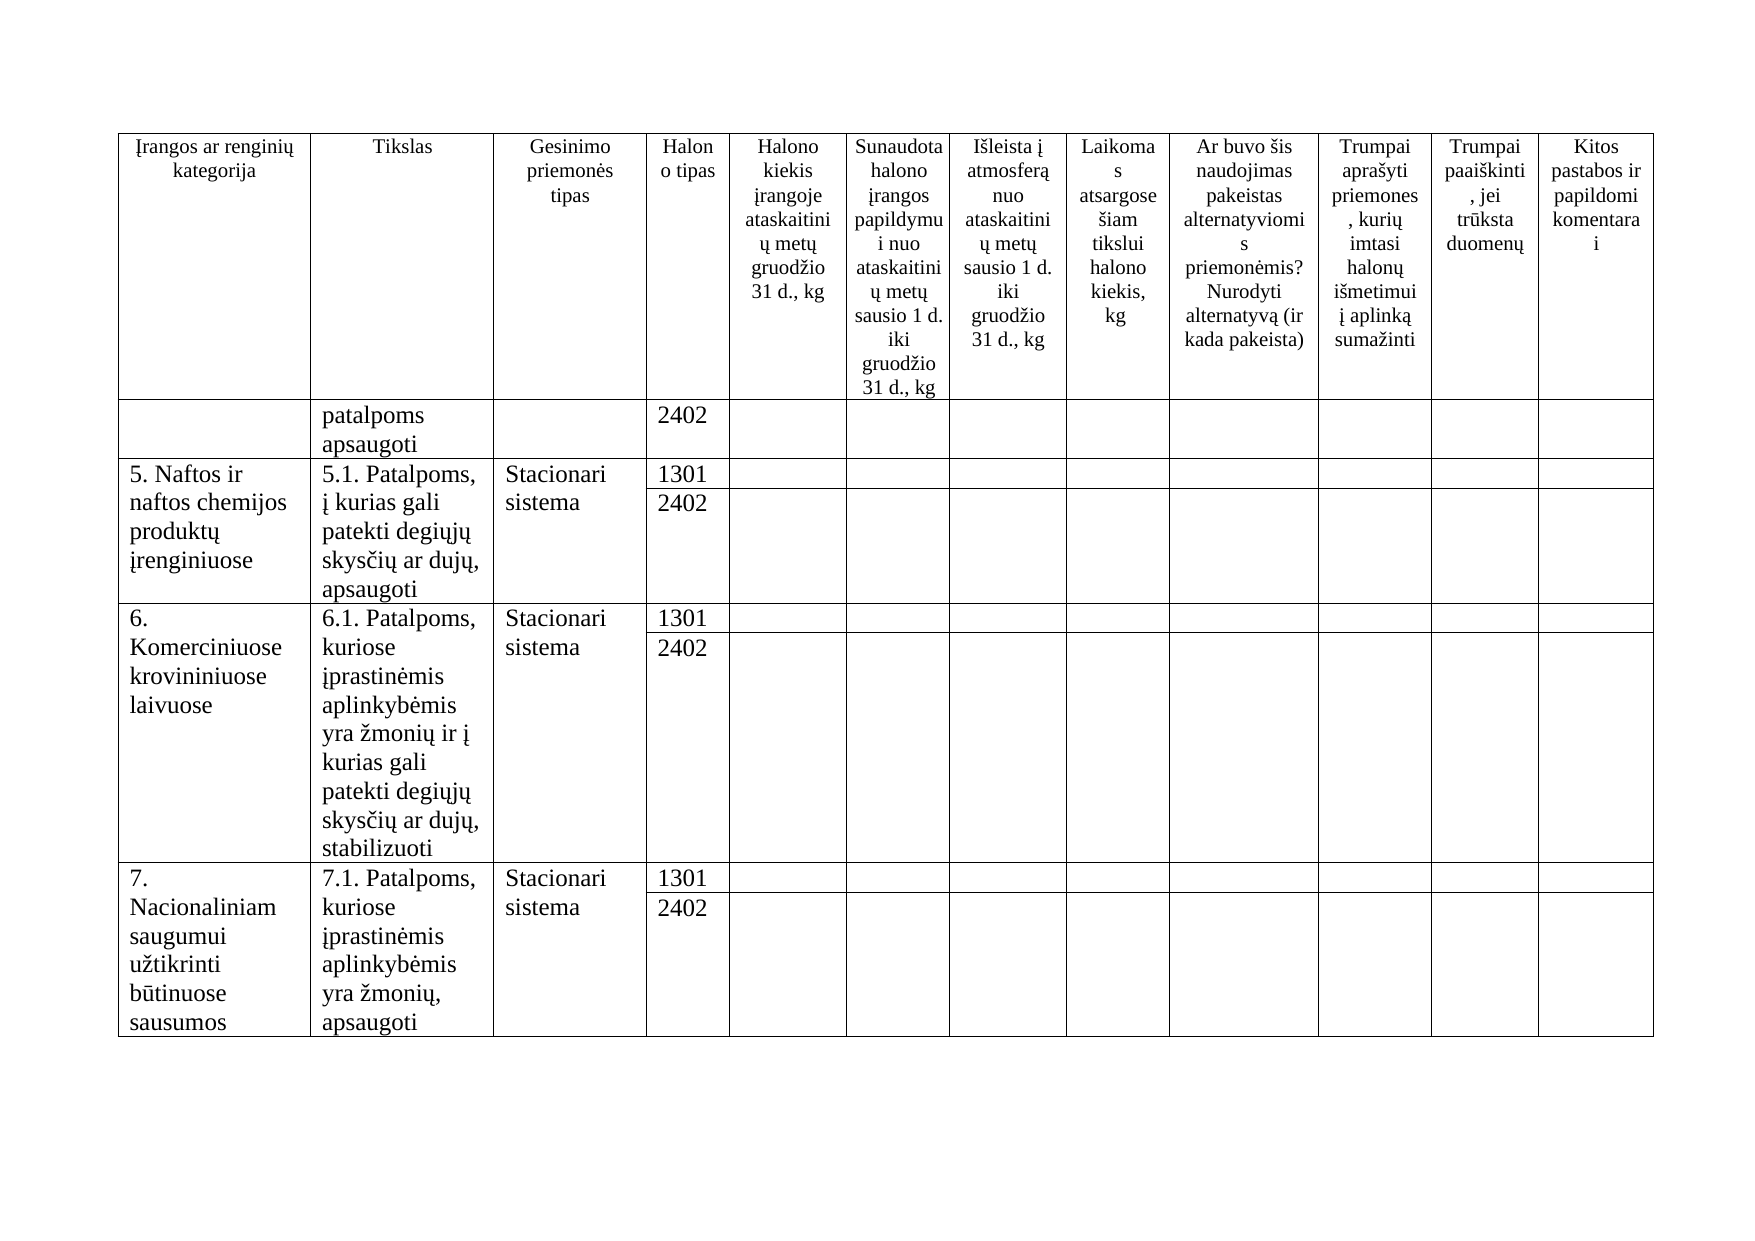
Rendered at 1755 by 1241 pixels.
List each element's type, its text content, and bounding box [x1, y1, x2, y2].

table_cell [1170, 863, 1318, 892]
table_cell [847, 633, 949, 862]
table_cell [730, 604, 846, 632]
table_cell 6. Komerciniuose krovininiuose laivuose [119, 604, 310, 862]
table_cell 2402 [647, 400, 729, 458]
table_cell 5.1. Patalpoms, į kurias gali patekti degiųjų skysčių ar dujų, apsaugoti [311, 459, 493, 602]
table_header Įrangos ar renginių kategorija [119, 134, 310, 399]
table_header Trumpai paaiškinti, jei trūksta duomenų [1432, 134, 1538, 399]
table_cell [1319, 863, 1431, 892]
table_cell [1539, 489, 1653, 602]
table_header Halono tipas [647, 134, 729, 399]
table_cell [730, 400, 846, 458]
table_cell [1170, 489, 1318, 602]
table_cell [847, 604, 949, 632]
table_cell [950, 893, 1066, 1036]
table_cell [847, 400, 949, 458]
table_header Gesinimo priemonės tipas [494, 134, 646, 399]
table_cell 7. Nacionaliniam saugumui užtikrinti būtinuose sausumos [119, 863, 310, 1036]
table_cell [1067, 893, 1169, 1036]
table_header Kitos pastabos ir papildomi komentarai [1539, 134, 1653, 399]
table_cell 5. Naftos ir naftos chemijos produktų įrenginiuose [119, 459, 310, 602]
table_cell [1067, 489, 1169, 602]
table_cell [950, 604, 1066, 632]
table_cell [847, 489, 949, 602]
table_cell [1170, 400, 1318, 458]
table_cell [730, 863, 846, 892]
table_header Laikomas atsargose šiam tikslui halono kiekis, kg [1067, 134, 1169, 399]
table_cell patalpoms apsaugoti [311, 400, 493, 458]
table_cell Stacionari sistema [494, 604, 646, 862]
table_cell 2402 [647, 489, 729, 602]
table_header Halono kiekis įrangoje ataskaitinių metų gruodžio 31 d., kg [730, 134, 846, 399]
table_cell [847, 459, 949, 487]
table_cell 6.1. Patalpoms, kuriose įprastinėmis aplinkybėmis yra žmonių ir į kurias gali patekti degiųjų skysčių ar dujų, stabilizuoti [311, 604, 493, 862]
table_cell [1067, 459, 1169, 487]
table_cell [1170, 604, 1318, 632]
table_cell [950, 633, 1066, 862]
table_cell [847, 893, 949, 1036]
table_cell [1067, 633, 1169, 862]
table_cell 1301 [647, 604, 729, 632]
table_header Trumpai aprašyti priemones, kurių imtasi halonų išmetimui į aplinką sumažinti [1319, 134, 1431, 399]
table_cell [1539, 893, 1653, 1036]
table_header Ar buvo šis naudojimas pakeistas alternatyviomis priemonėmis? Nurodyti alternatyvą (ir kada pakeista) [1170, 134, 1318, 399]
table_cell [1432, 489, 1538, 602]
table_cell [1067, 604, 1169, 632]
table_cell [1319, 400, 1431, 458]
table_cell [1432, 604, 1538, 632]
table_header Tikslas [311, 134, 493, 399]
table_header Išleista į atmosferą nuo ataskaitinių metų sausio 1 d. iki gruodžio 31 d., kg [950, 134, 1066, 399]
table_cell [1170, 893, 1318, 1036]
table_cell [950, 489, 1066, 602]
table_cell [1539, 604, 1653, 632]
table_cell [1432, 893, 1538, 1036]
table_cell [730, 893, 846, 1036]
table_header Sunaudota halono įrangos papildymui nuo ataskaitinių metų sausio 1 d. iki gruodžio 31 d., kg [847, 134, 949, 399]
table_cell [1432, 400, 1538, 458]
table_cell [119, 400, 310, 458]
table_cell 1301 [647, 863, 729, 892]
table_cell [1432, 459, 1538, 487]
table_cell [1170, 459, 1318, 487]
table_cell 2402 [647, 893, 729, 1036]
table_cell [1067, 400, 1169, 458]
table_cell [1319, 633, 1431, 862]
table_cell [1432, 633, 1538, 862]
table_cell [950, 400, 1066, 458]
table_cell [1319, 893, 1431, 1036]
table_cell [1539, 459, 1653, 487]
table_cell [1432, 863, 1538, 892]
table_cell [1539, 863, 1653, 892]
table_cell [730, 489, 846, 602]
table_cell [1539, 400, 1653, 458]
table_cell Stacionari sistema [494, 459, 646, 602]
table_cell [1319, 489, 1431, 602]
table_cell Stacionari sistema [494, 863, 646, 1036]
table_cell [494, 400, 646, 458]
table_cell [1170, 633, 1318, 862]
table_cell [1067, 863, 1169, 892]
table_cell 2402 [647, 633, 729, 862]
table_cell [950, 459, 1066, 487]
table_cell [950, 863, 1066, 892]
table_cell [1319, 459, 1431, 487]
table_cell [1539, 633, 1653, 862]
table_cell [730, 459, 846, 487]
table_cell 1301 [647, 459, 729, 487]
table_cell [1319, 604, 1431, 632]
table_cell [730, 633, 846, 862]
table_cell [847, 863, 949, 892]
table_cell 7.1. Patalpoms, kuriose įprastinėmis aplinkybėmis yra žmonių, apsaugoti [311, 863, 493, 1036]
